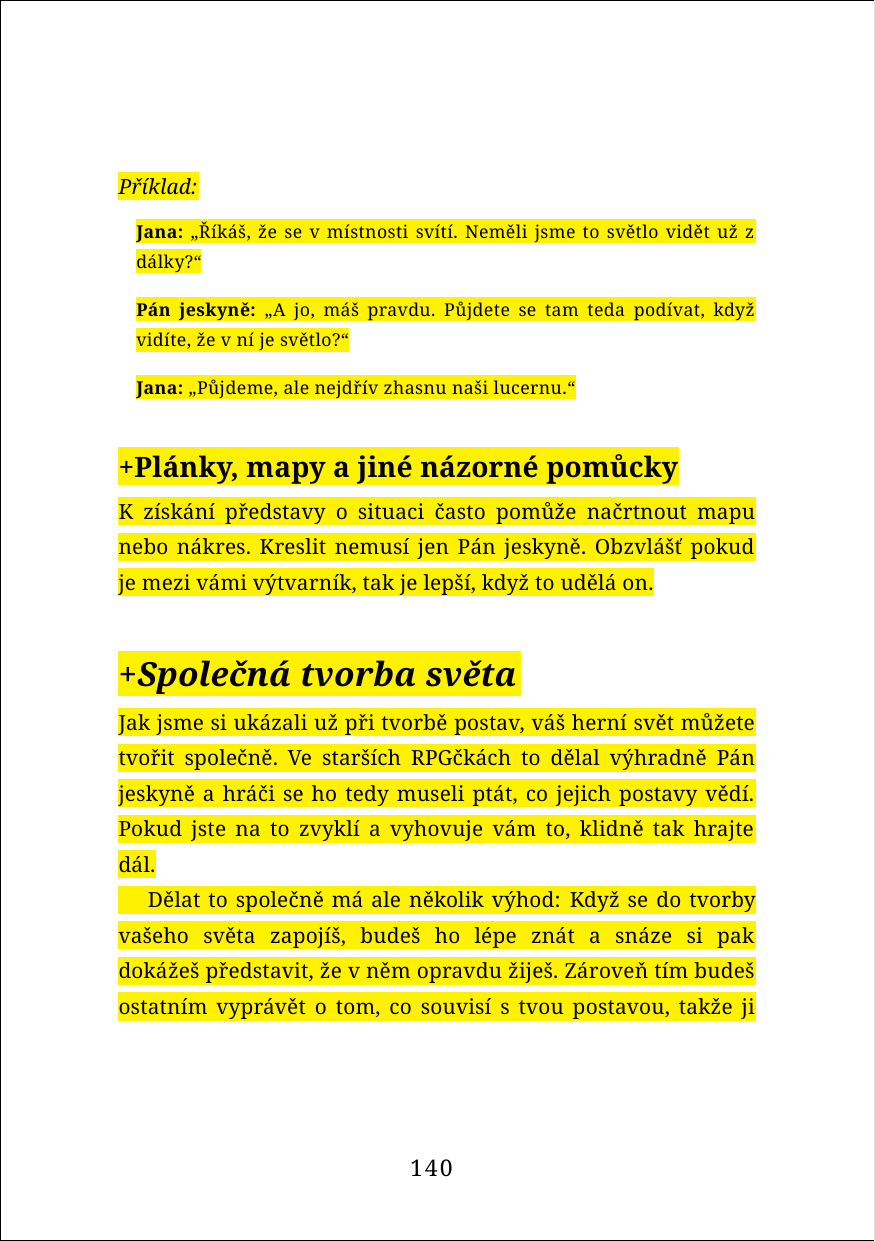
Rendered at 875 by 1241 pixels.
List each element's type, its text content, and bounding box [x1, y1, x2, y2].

text Jana: „Říkáš, že se v místnosti svítí. Neměli jsme to světlo vidět už z dálky?“ [136, 219, 756, 273]
text Jak jsme si ukázali už při tvorbě postav, váš herní svět můžete tvořit společně. Ve starších RPGčkách to dělal výhradně Pán jeskyně a hráči se ho tedy museli ptát, co jejich postavy vědí. Pokud jste na to zvyklí a vyhovuje vám to, klidně tak hrajte dál. Dělat to společně má ale několik výhod: Když se do tvorby vašeho světa zapojíš, budeš ho lépe znát a snáze si pak dokážeš představit, že v něm opravdu žiješ. Zároveň tím budeš ostatním vyprávět o tom, co souvisí s tvou postavou, takže ji [118, 708, 756, 1021]
text Příklad: [118, 172, 756, 200]
text Jana: „Půjdeme, ale nejdřív zhasnu naši lucernu.“ [136, 375, 756, 399]
text K získání představy o situaci často pomůže načrtnout mapu nebo nákres. Kreslit nemusí jen Pán jeskyně. Obzvlášť pokud je mezi vámi výtvarník, tak je lepší, když to udělá on. [118, 497, 756, 596]
subtitle +Společná tvorba světa [118, 651, 756, 696]
subtitle +Plánky, mapy a jiné názorné pomůcky [118, 447, 756, 485]
text Pán jeskyně: „A jo, máš pravdu. Půjdete se tam teda podívat, když vidíte, že v ní je světlo?“ [136, 297, 756, 352]
